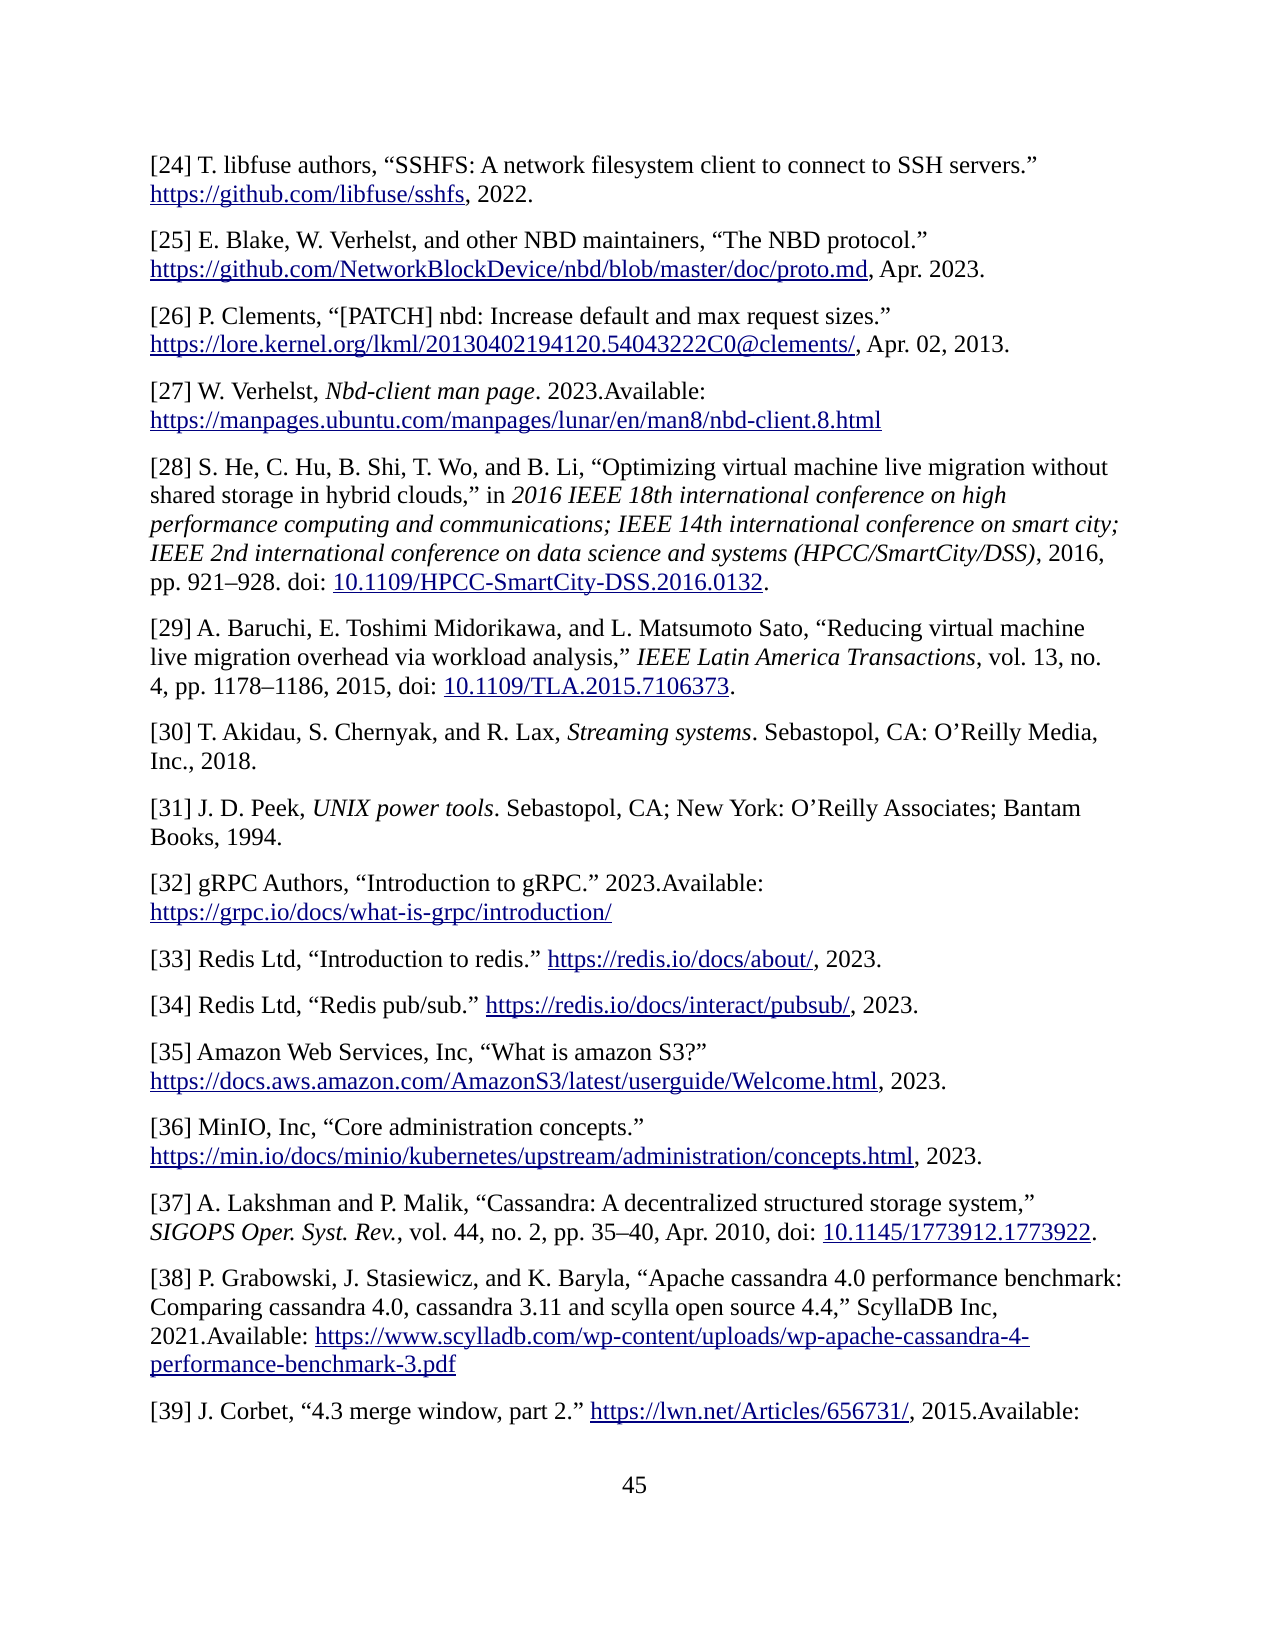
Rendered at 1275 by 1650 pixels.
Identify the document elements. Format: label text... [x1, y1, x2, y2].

text [29] A. Baruchi, E. Toshimi Midorikawa, and L. Matsumoto Sato, “Reducing virtual machine live migration overhead via workload analysis,” IEEE Latin America Transactions, vol. 13, no. 4, pp. 1178–1186, 2015, doi: 10.1109/TLA.2015.7106373. [150, 613, 1125, 699]
text [25] E. Blake, W. Verhelst, and other NBD maintainers, “The NBD protocol.” https://github.com/NetworkBlockDevice/nbd/blob/master/doc/proto.md, Apr. 2023. [150, 225, 1125, 283]
text [38] P. Grabowski, J. Stasiewicz, and K. Baryla, “Apache cassandra 4.0 performance benchmark: Comparing cassandra 4.0, cassandra 3.11 and scylla open source 4.4,” ScyllaDB Inc, 2021.Available: https://www.scylladb.com/wp-content/uploads/wp-apache-cassandra-4-performance-benchmark-3.pdf [150, 1263, 1125, 1378]
text [34] Redis Ltd, “Redis pub/sub.” https://redis.io/docs/interact/pubsub/, 2023. [150, 990, 1125, 1019]
text [32] gRPC Authors, “Introduction to gRPC.” 2023.Available: https://grpc.io/docs/what-is-grpc/introduction/ [150, 868, 1125, 926]
text [31] J. D. Peek, UNIX power tools. Sebastopol, CA; New York: O’Reilly Associates; Bantam Books, 1994. [150, 793, 1125, 850]
text [36] MinIO, Inc, “Core administration concepts.” https://min.io/docs/minio/kubernetes/upstream/administration/concepts.html, 2023. [150, 1112, 1125, 1170]
text [37] A. Lakshman and P. Malik, “Cassandra: A decentralized structured storage system,” SIGOPS Oper. Syst. Rev., vol. 44, no. 2, pp. 35–40, Apr. 2010, doi: 10.1145/1773912.1773922. [150, 1188, 1125, 1245]
text [27] W. Verhelst, Nbd-client man page. 2023.Available: https://manpages.ubuntu.com/manpages/lunar/en/man8/nbd-client.8.html [150, 376, 1125, 434]
text [30] T. Akidau, S. Chernyak, and R. Lax, Streaming systems. Sebastopol, CA: O’Reilly Media, Inc., 2018. [150, 717, 1125, 775]
text [24] T. libfuse authors, “SSHFS: A network filesystem client to connect to SSH servers.” https://github.com/libfuse/sshfs, 2022. [150, 150, 1125, 207]
text [39] J. Corbet, “4.3 merge window, part 2.” https://lwn.net/Articles/656731/, 2015.Available: [150, 1396, 1125, 1425]
text [35] Amazon Web Services, Inc, “What is amazon S3?” https://docs.aws.amazon.com/AmazonS3/latest/userguide/Welcome.html, 2023. [150, 1037, 1125, 1094]
text [28] S. He, C. Hu, B. Shi, T. Wo, and B. Li, “Optimizing virtual machine live migration without shared storage in hybrid clouds,” in 2016 IEEE 18th international conference on high performance computing and communications; IEEE 14th international conference on smart city; IEEE 2nd international conference on data science and systems (HPCC/SmartCity/DSS), 2016, pp. 921–928. doi: 10.1109/HPCC-SmartCity-DSS.2016.0132. [150, 452, 1125, 595]
text [26] P. Clements, “[PATCH] nbd: Increase default and max request sizes.” https://lore.kernel.org/lkml/20130402194120.54043222C0@clements/, Apr. 02, 2013. [150, 301, 1125, 358]
text [33] Redis Ltd, “Introduction to redis.” https://redis.io/docs/about/, 2023. [150, 944, 1125, 972]
